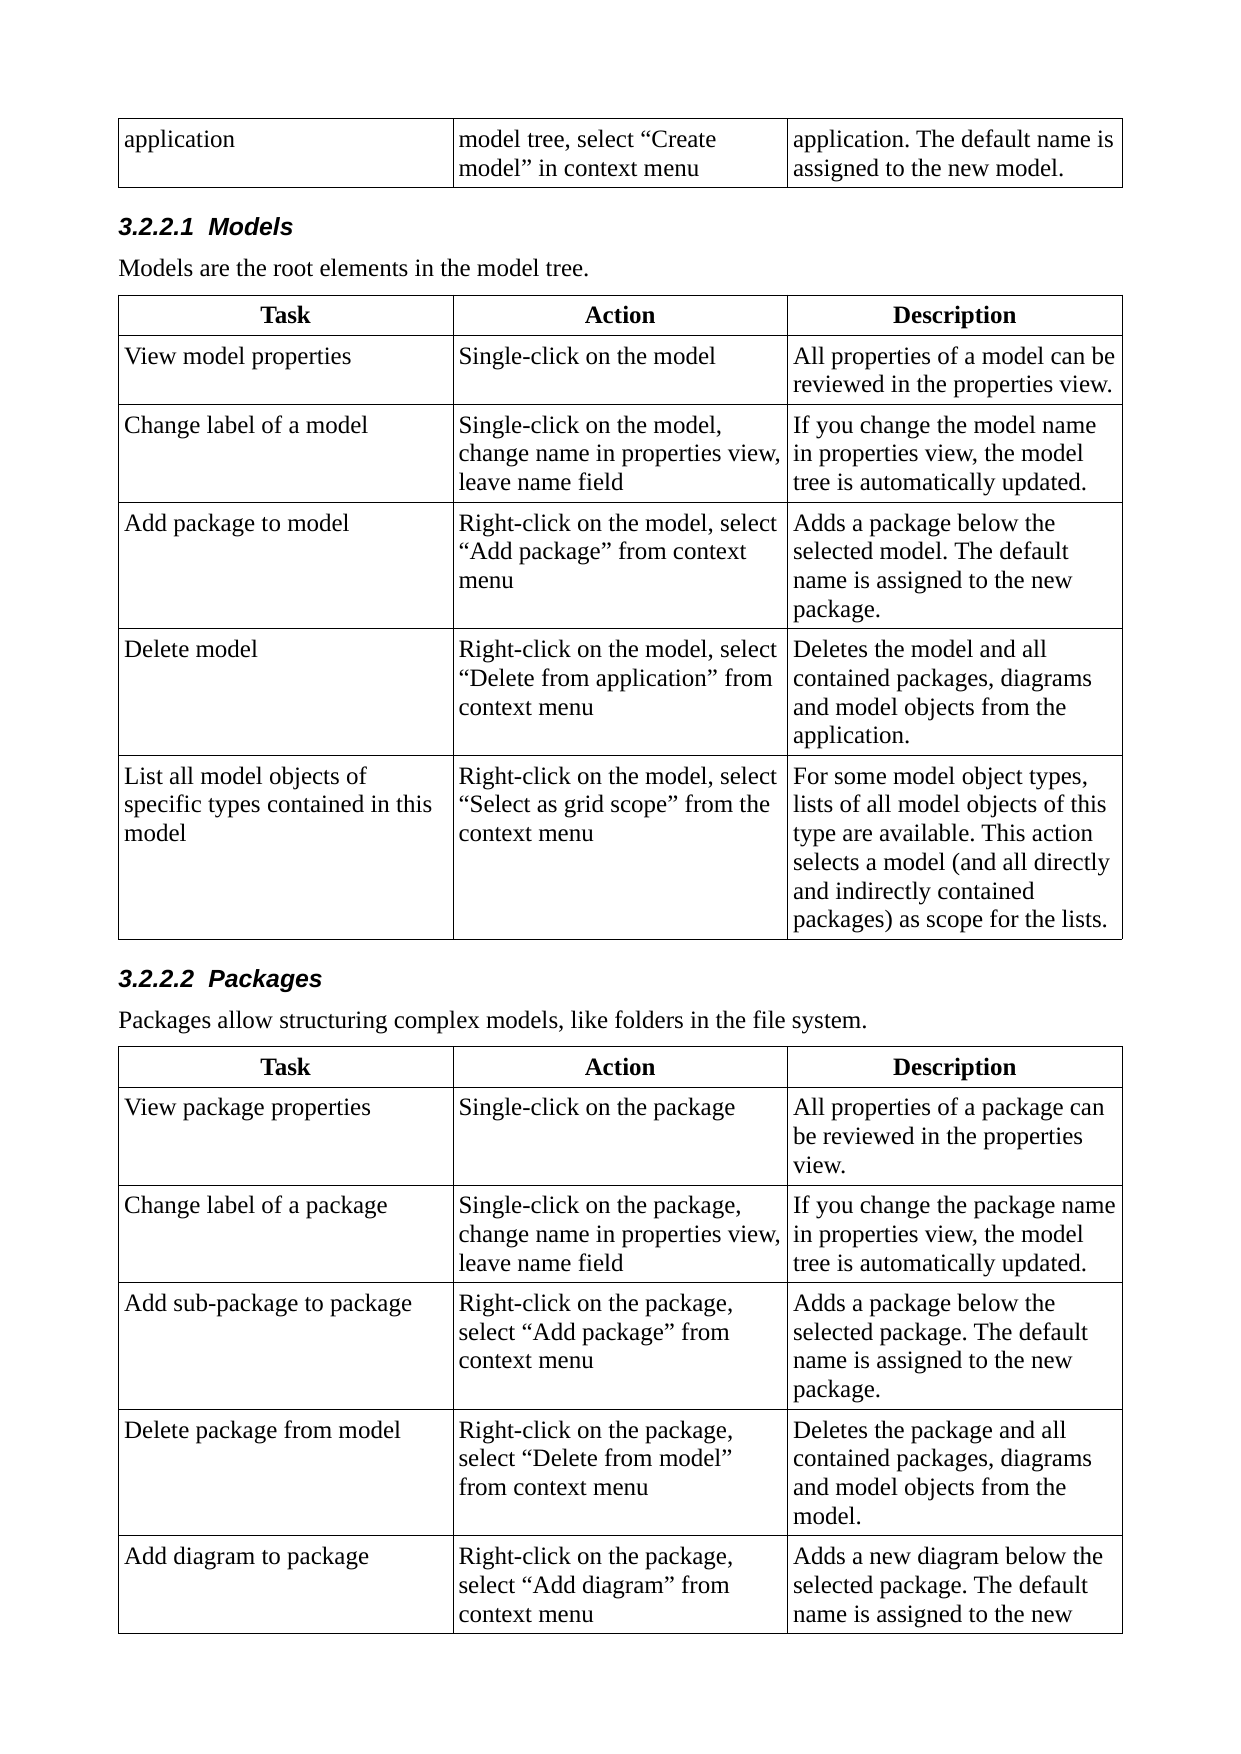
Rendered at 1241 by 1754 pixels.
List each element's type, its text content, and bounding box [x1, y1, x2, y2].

table_cell Right-click on the package, select “Delete from model” from context menu [454, 1410, 787, 1535]
text Models are the root elements in the model tree. [118, 253, 1122, 282]
table_header Description [788, 1047, 1122, 1087]
table_cell All properties of a model can be reviewed in the properties view. [788, 336, 1122, 404]
table_cell Right-click on the package, select “Add package” from context menu [454, 1283, 787, 1409]
table_cell Deletes the model and all contained packages, diagrams and model objects from the application. [788, 629, 1122, 755]
table_header Task [119, 1047, 453, 1087]
table_cell Right-click on the model, select “Select as grid scope” from the context menu [454, 756, 787, 939]
table_cell Right-click on the model, select “Add package” from context menu [454, 503, 787, 628]
table_cell All properties of a package can be reviewed in the properties view. [788, 1088, 1122, 1184]
table_cell Right-click on the model, select “Delete from application” from context menu [454, 629, 787, 755]
table_header Action [454, 1047, 787, 1087]
subtitle Packages [118, 964, 1122, 993]
table_cell View package properties [119, 1088, 453, 1184]
table_cell If you change the model name in properties view, the model tree is automatically updated. [788, 405, 1122, 502]
table_cell Single-click on the package [454, 1088, 787, 1184]
table_header Description [788, 296, 1122, 335]
table_cell Adds a package below the selected model. The default name is assigned to the new package. [788, 503, 1122, 628]
table_header Task [119, 296, 453, 335]
table_cell Adds a new diagram below the selected package. The default name is assigned to the new [788, 1536, 1122, 1633]
table_cell If you change the package name in properties view, the model tree is automatically updated. [788, 1186, 1122, 1282]
table_cell Change label of a package [119, 1186, 453, 1282]
table_cell Deletes the package and all contained packages, diagrams and model objects from the model. [788, 1410, 1122, 1535]
table_cell List all model objects of specific types contained in this model [119, 756, 453, 939]
table_cell Add diagram to package [119, 1536, 453, 1633]
table_cell Delete package from model [119, 1410, 453, 1535]
table_cell Single-click on the model [454, 336, 787, 404]
table_cell View model properties [119, 336, 453, 404]
table_cell application. The default name is assigned to the new model. [788, 119, 1122, 187]
table_cell Add package to model [119, 503, 453, 628]
table_cell Right-click on the package, select “Add diagram” from context menu [454, 1536, 787, 1633]
table_cell Adds a package below the selected package. The default name is assigned to the new package. [788, 1283, 1122, 1409]
table_cell Delete model [119, 629, 453, 755]
table_cell model tree, select “Create model” in context menu [454, 119, 787, 187]
table_cell Single-click on the package, change name in properties view, leave name field [454, 1186, 787, 1282]
text Packages allow structuring complex models, like folders in the file system. [118, 1005, 1122, 1034]
table_cell Change label of a model [119, 405, 453, 502]
table_cell Single-click on the model, change name in properties view, leave name field [454, 405, 787, 502]
table_header Action [454, 296, 787, 335]
table_cell Add sub-package to package [119, 1283, 453, 1409]
table_cell application [119, 119, 453, 187]
subtitle Models [118, 212, 1122, 241]
table_cell For some model object types, lists of all model objects of this type are available. This action selects a model (and all directly and indirectly contained packages) as scope for the lists. [788, 756, 1122, 939]
